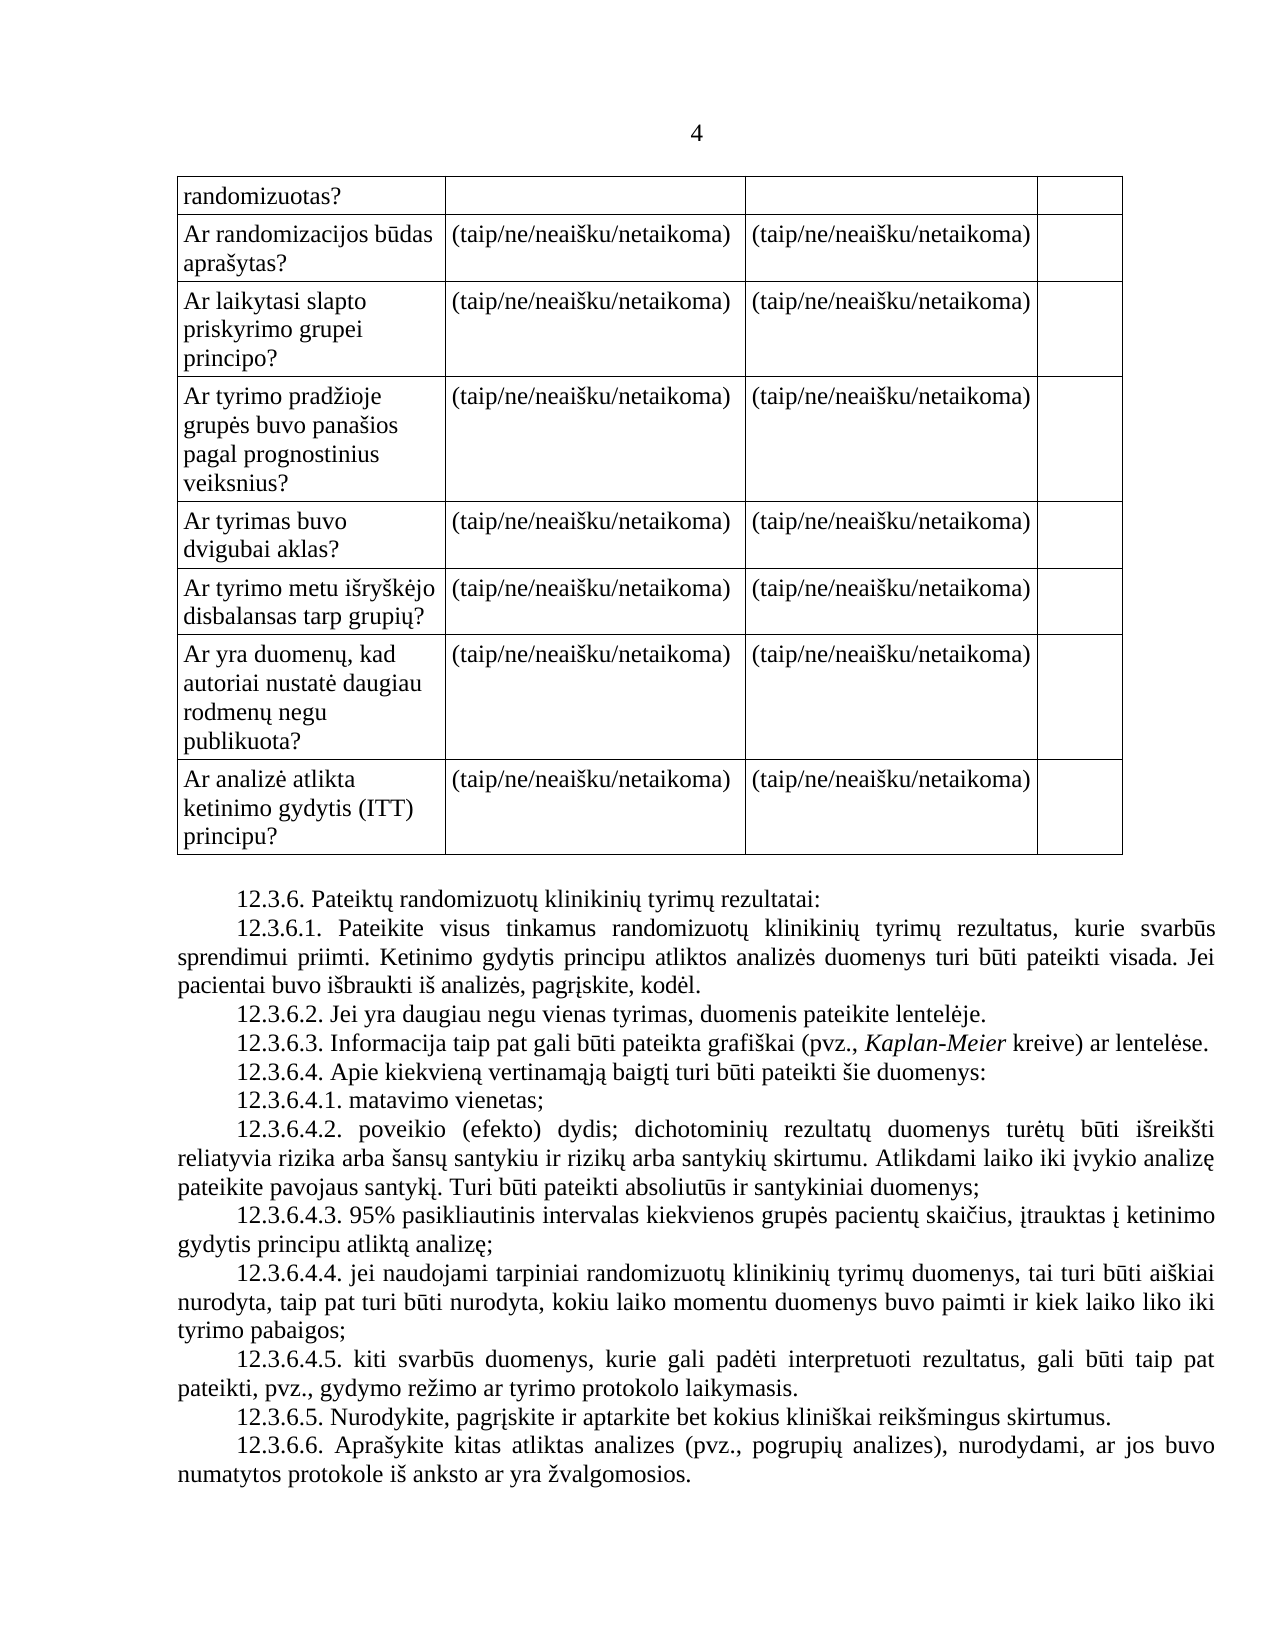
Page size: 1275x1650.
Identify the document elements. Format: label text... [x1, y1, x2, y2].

table_cell (taip/ne/neaišku/netaikoma) [746, 569, 1037, 634]
table_cell (taip/ne/neaišku/netaikoma) [746, 635, 1037, 759]
table_cell [1038, 760, 1122, 854]
table_cell Ar laikytasi slapto priskyrimo grupei principo? [178, 282, 445, 376]
text 12.3.6.2. Jei yra daugiau negu vienas tyrimas, duomenis pateikite lentelėje. [177, 999, 1216, 1028]
table_cell Ar analizė atlikta ketinimo gydytis (ITT) principu? [178, 760, 445, 854]
table_cell [446, 177, 745, 214]
table_cell [1038, 215, 1122, 281]
text 12.3.6.4.3. 95% pasikliautinis intervalas kiekvienos grupės pacientų skaičius, įtrauktas į ketinimo gydytis principu atliktą analizę; [177, 1200, 1216, 1258]
text 12.3.6.4.4. jei naudojami tarpiniai randomizuotų klinikinių tyrimų duomenys, tai turi būti aiškiai nurodyta, taip pat turi būti nurodyta, kokiu laiko momentu duomenys buvo paimti ir kiek laiko liko iki tyrimo pabaigos; [177, 1258, 1216, 1344]
table_cell [1038, 177, 1122, 214]
text 12.3.6. Pateiktų randomizuotų klinikinių tyrimų rezultatai: [177, 884, 1216, 913]
table_cell Ar tyrimo pradžioje grupės buvo panašios pagal prognostinius veiksnius? [178, 377, 445, 501]
text 12.3.6.4. Apie kiekvieną vertinamąją baigtį turi būti pateikti šie duomenys: [177, 1057, 1216, 1085]
table_cell [1038, 502, 1122, 567]
text 12.3.6.1. Pateikite visus tinkamus randomizuotų klinikinių tyrimų rezultatus, kurie svarbūs sprendimui priimti. Ketinimo gydytis principu atliktos analizės duomenys turi būti pateikti visada. Jei pacientai buvo išbraukti iš analizės, pagrįskite, kodėl. [177, 913, 1216, 999]
table_cell (taip/ne/neaišku/netaikoma) [446, 635, 745, 759]
table_cell Ar tyrimo metu išryškėjo disbalansas tarp grupių? [178, 569, 445, 634]
table_cell (taip/ne/neaišku/netaikoma) [746, 215, 1037, 281]
table_cell (taip/ne/neaišku/netaikoma) [446, 282, 745, 376]
table_cell (taip/ne/neaišku/netaikoma) [446, 377, 745, 501]
table_cell [746, 177, 1037, 214]
table_cell (taip/ne/neaišku/netaikoma) [446, 215, 745, 281]
table_cell [1038, 282, 1122, 376]
text 12.3.6.6. Aprašykite kitas atliktas analizes (pvz., pogrupių analizes), nurodydami, ar jos buvo numatytos protokole iš anksto ar yra žvalgomosios. [177, 1430, 1216, 1488]
table_cell Ar randomizacijos būdas aprašytas? [178, 215, 445, 281]
table_cell (taip/ne/neaišku/netaikoma) [746, 760, 1037, 854]
text 12.3.6.4.2. poveikio (efekto) dydis; dichotominių rezultatų duomenys turėtų būti išreikšti reliatyvia rizika arba šansų santykiu ir rizikų arba santykių skirtumu. Atlikdami laiko iki įvykio analizę pateikite pavojaus santykį. Turi būti pateikti absoliutūs ir santykiniai duomenys; [177, 1114, 1216, 1200]
table_cell Ar tyrimas buvo dvigubai aklas? [178, 502, 445, 567]
table_cell (taip/ne/neaišku/netaikoma) [746, 282, 1037, 376]
text 12.3.6.3. Informacija taip pat gali būti pateikta grafiškai (pvz., Kaplan-Meier kreive) ar lentelėse. [177, 1028, 1216, 1057]
table_cell [1038, 377, 1122, 501]
table_cell [1038, 569, 1122, 634]
text 12.3.6.4.1. matavimo vienetas; [177, 1085, 1216, 1114]
text 12.3.6.4.5. kiti svarbūs duomenys, kurie gali padėti interpretuoti rezultatus, gali būti taip pat pateikti, pvz., gydymo režimo ar tyrimo protokolo laikymasis. [177, 1344, 1216, 1402]
table_cell (taip/ne/neaišku/netaikoma) [746, 377, 1037, 501]
table_cell [1038, 635, 1122, 759]
table_cell (taip/ne/neaišku/netaikoma) [446, 760, 745, 854]
table_cell (taip/ne/neaišku/netaikoma) [446, 569, 745, 634]
text 12.3.6.5. Nurodykite, pagrįskite ir aptarkite bet kokius kliniškai reikšmingus skirtumus. [177, 1402, 1216, 1430]
table_cell Ar yra duomenų, kad autoriai nustatė daugiau rodmenų negu publikuota? [178, 635, 445, 759]
table_cell (taip/ne/neaišku/netaikoma) [746, 502, 1037, 567]
table_cell (taip/ne/neaišku/netaikoma) [446, 502, 745, 567]
table_cell randomizuotas? [178, 177, 445, 214]
